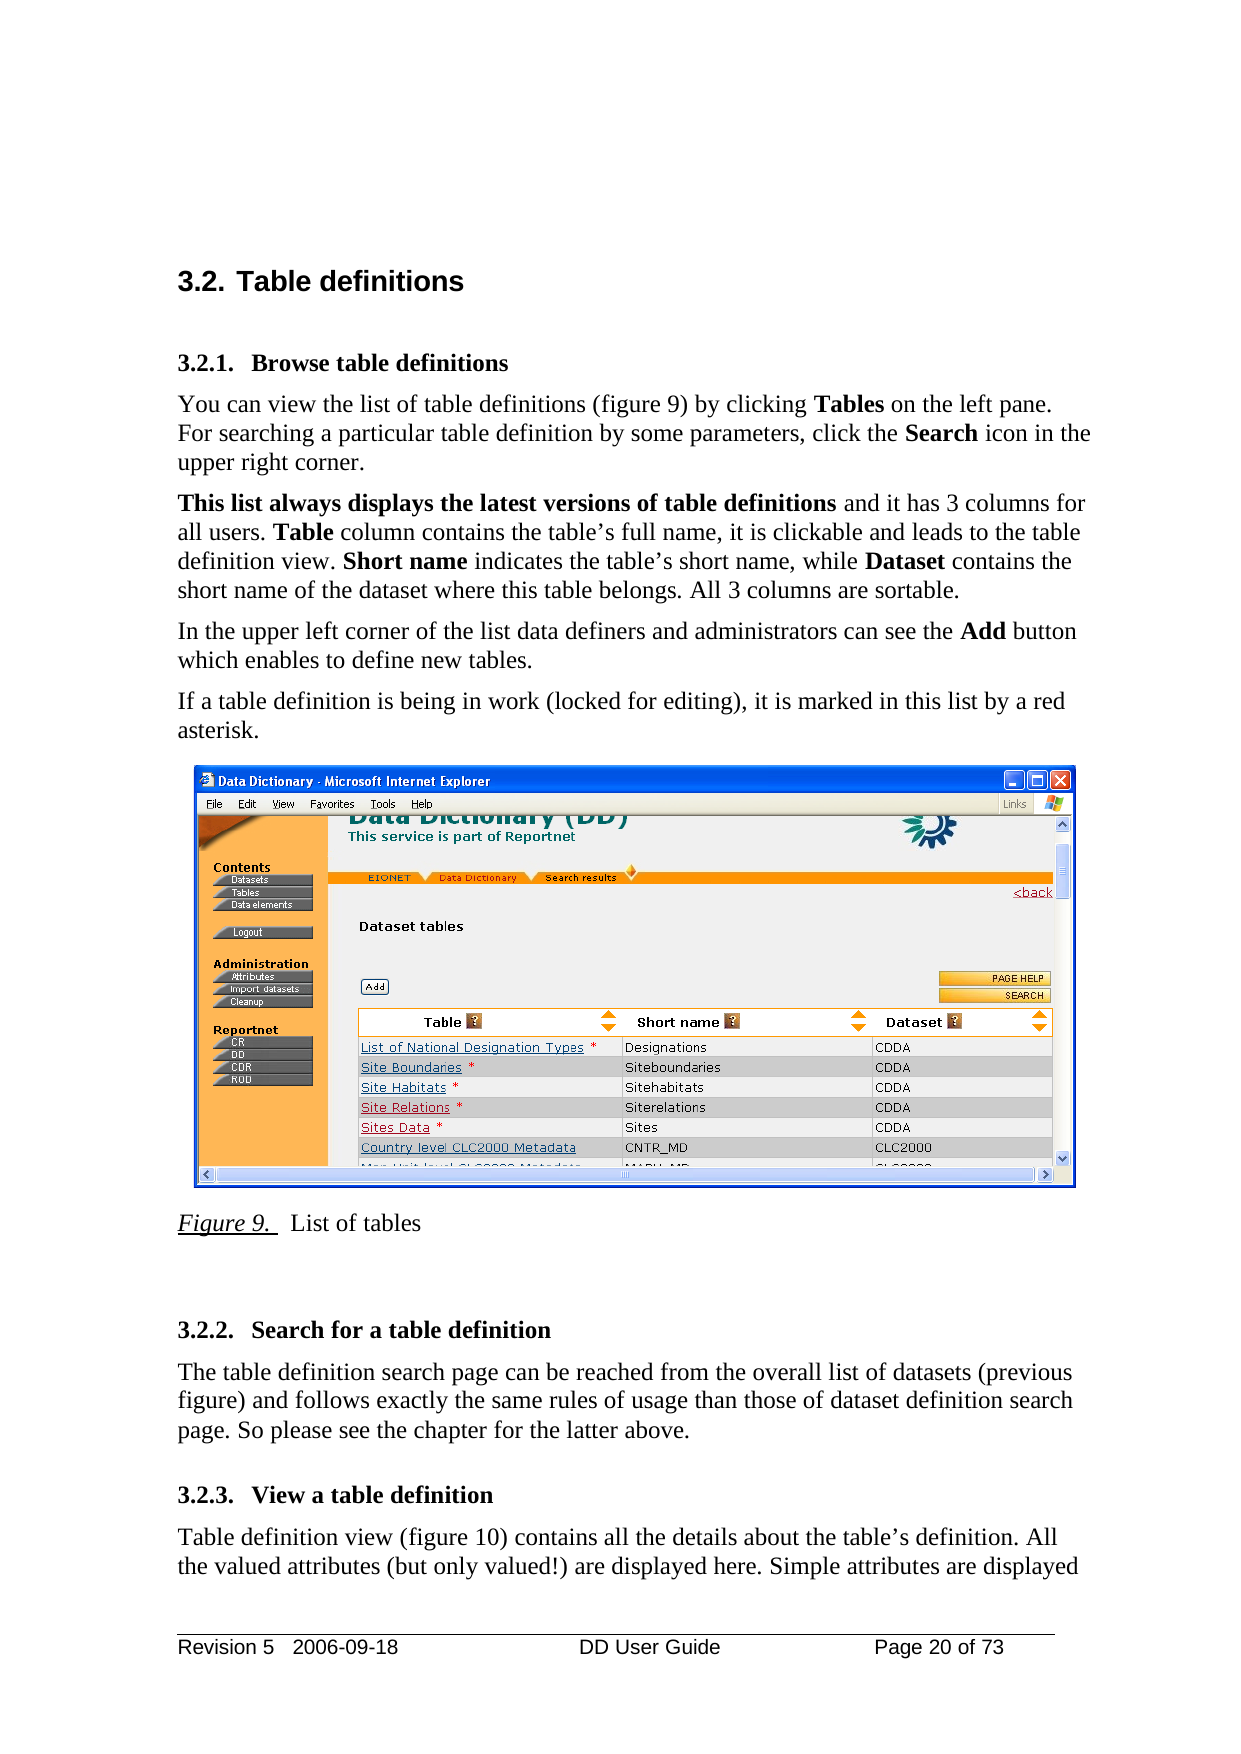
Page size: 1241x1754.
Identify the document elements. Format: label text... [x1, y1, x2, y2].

text This list always displays the latest versions of table definitions and it has 3 columns for all users. Table column contains the table’s full name, it is clickable and leads to the table definition view. Short name indicates the table’s short name, while Dataset contains the short name of the dataset where this table belongs. All 3 columns are sortable. [177, 488, 1092, 604]
subtitle Browse table definitions [177, 347, 1092, 377]
subtitle Search for a table definition [177, 1315, 1092, 1344]
text The table definition search page can be reached from the overall list of datasets (previous figure) and follows exactly the same rules of usage than those of dataset definition search page. So please see the chapter for the latter above. [177, 1356, 1092, 1443]
text Table definition view (figure 10) contains all the details about the table’s definition. All the valued attributes (but only valued!) are displayed here. Simple attributes are displayed [177, 1522, 1092, 1580]
text You can view the list of table definitions (figure 9) by clicking Tables on the left pane. For searching a particular table definition by some parameters, click the Search icon in the upper right corner. [177, 389, 1092, 476]
text Figure 9. List of tables [177, 1208, 1092, 1237]
subtitle View a table definition [177, 1480, 1092, 1509]
picture [193, 765, 1076, 1188]
text In the upper left corner of the list data definers and administrators can see the Add button which enables to define new tables. [177, 616, 1092, 674]
subtitle Table definitions [177, 264, 1092, 298]
text If a table definition is being in work (locked for editing), it is marked in this list by a red asterisk. [177, 686, 1092, 744]
